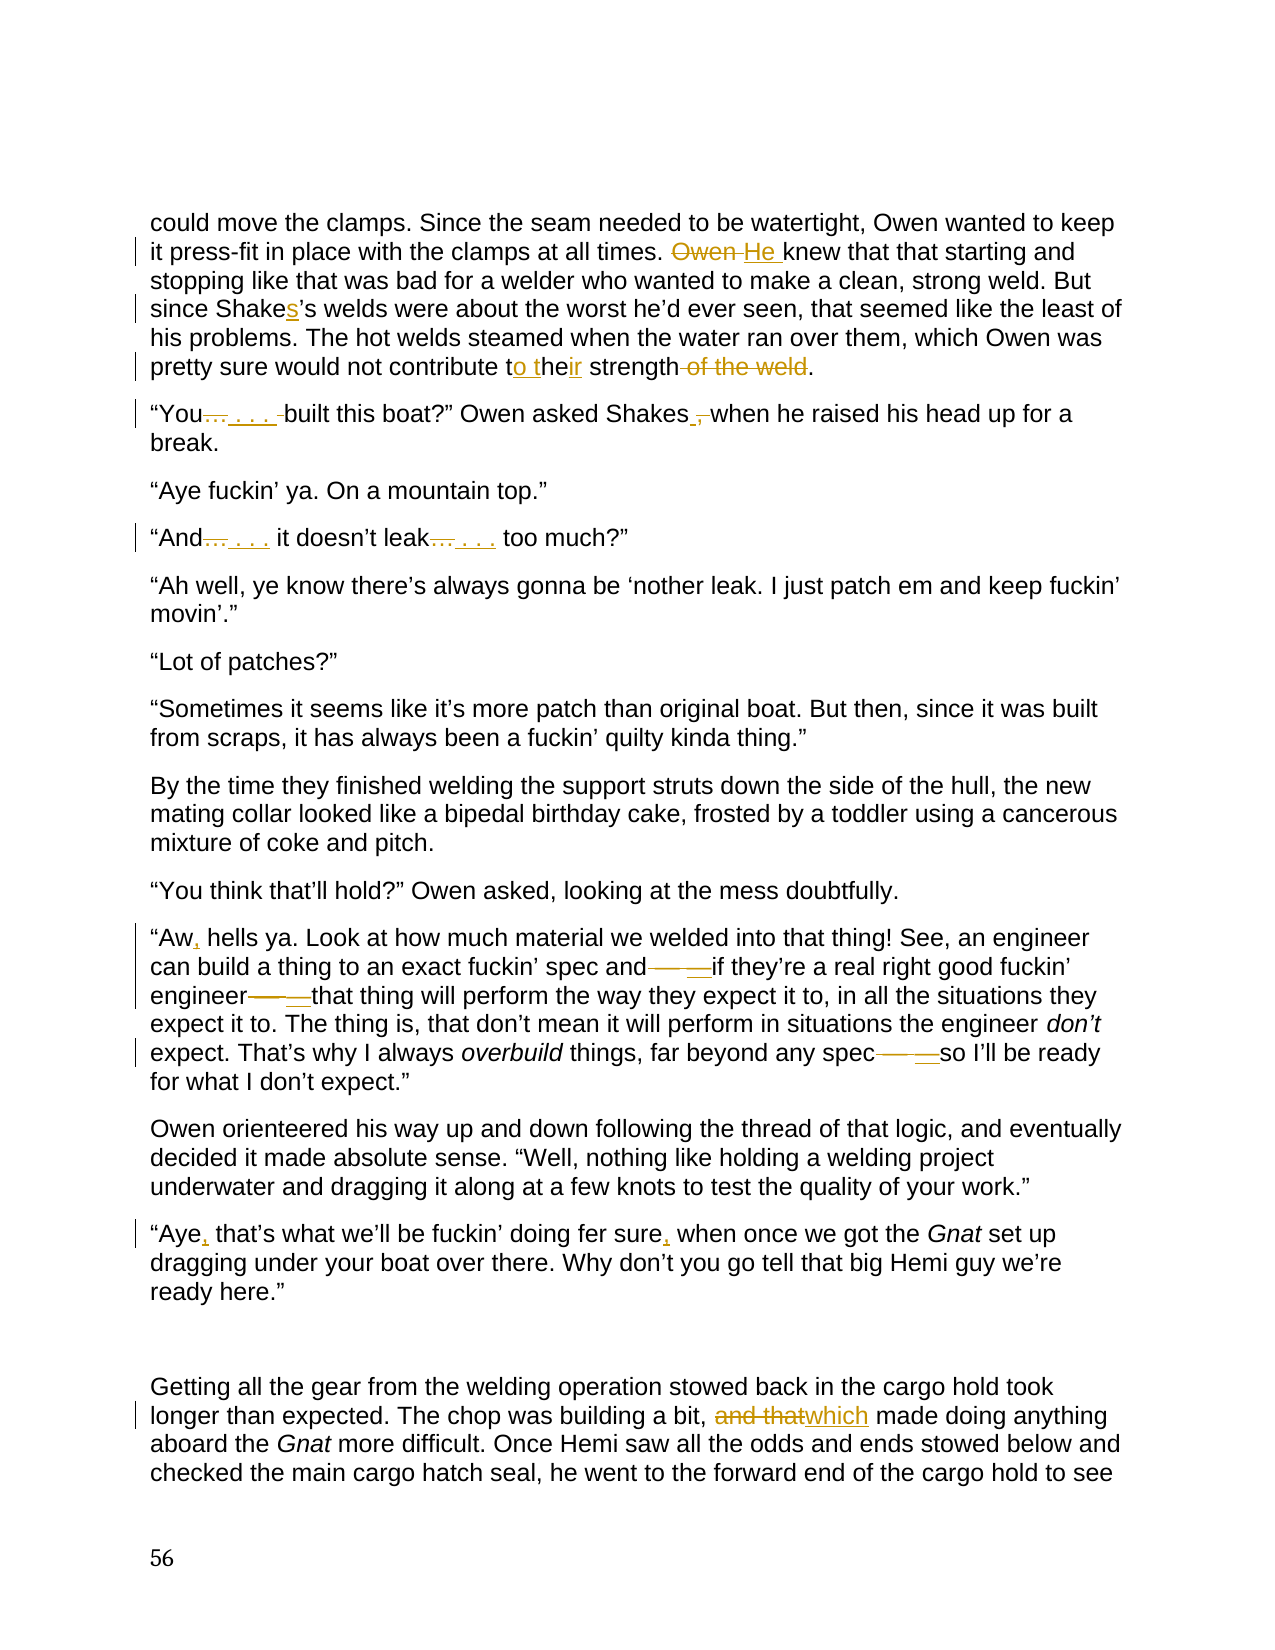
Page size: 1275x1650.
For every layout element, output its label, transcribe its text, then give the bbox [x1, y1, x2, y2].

text Owen orienteered his way up and down following the thread of that logic, and eventually decided it made absolute sense. “Well, nothing like holding a welding project underwater and dragging it along at a few knots to test the quality of your work.” [150, 1114, 1125, 1201]
text “You . . . built this boat?” Owen asked Shakes when he raised his head up for a break. [150, 399, 1125, 457]
text “Lot of patches?” [150, 647, 1125, 676]
text “And . . . it doesn’t leak . . . too much?” [150, 523, 1125, 552]
text “Aye fuckin’ ya. On a mountain top.” [150, 476, 1125, 504]
text “You think that’ll hold?” Owen asked, looking at the mess doubtfully. [150, 876, 1125, 904]
text could move the clamps. Since the seam needed to be watertight, Owen wanted to keep it press-fit in place with the clamps at all times. He knew that that starting and stopping like that was bad for a welder who wanted to make a clean, strong weld. But since Shakes’s welds were about the worst he’d ever seen, that seemed like the least of his problems. The hot welds steamed when the water ran over them, which Owen was pretty sure would not contribute to their strength. [150, 208, 1125, 381]
text “Sometimes it seems like it’s more patch than original boat. But then, since it was built from scraps, it has always been a fuckin’ quilty kinda thing.” [150, 694, 1125, 752]
text “Aye, that’s what we’ll be fuckin’ doing fer sure, when once we got the Gnat set up dragging under your boat over there. Why don’t you go tell that big Hemi guy we’re ready here.” [150, 1219, 1125, 1306]
text Getting all the gear from the welding operation stowed back in the cargo hold took longer than expected. The chop was building a bit, which made doing anything aboard the Gnat more difficult. Once Hemi saw all the odds and ends stowed below and checked the main cargo hatch seal, he went to the forward end of the cargo hold to see [150, 1372, 1125, 1487]
text By the time they finished welding the support struts down the side of the hull, the new mating collar looked like a bipedal birthday cake, frosted by a toddler using a cancerous mixture of coke and pitch. [150, 771, 1125, 857]
text “Ah well, ye know there’s always gonna be ‘nother leak. I just patch em and keep fuckin’ movin’.” [150, 571, 1125, 628]
text “Aw, hells ya. Look at how much material we welded into that thing! See, an engineer can build a thing to an exact fuckin’ spec and—if they’re a real right good fuckin’ engineer—that thing will perform the way they expect it to, in all the situations they expect it to. The thing is, that don’t mean it will perform in situations the engineer don’t expect. That’s why I always overbuild things, far beyond any spec—so I’ll be ready for what I don’t expect.” [150, 923, 1125, 1096]
